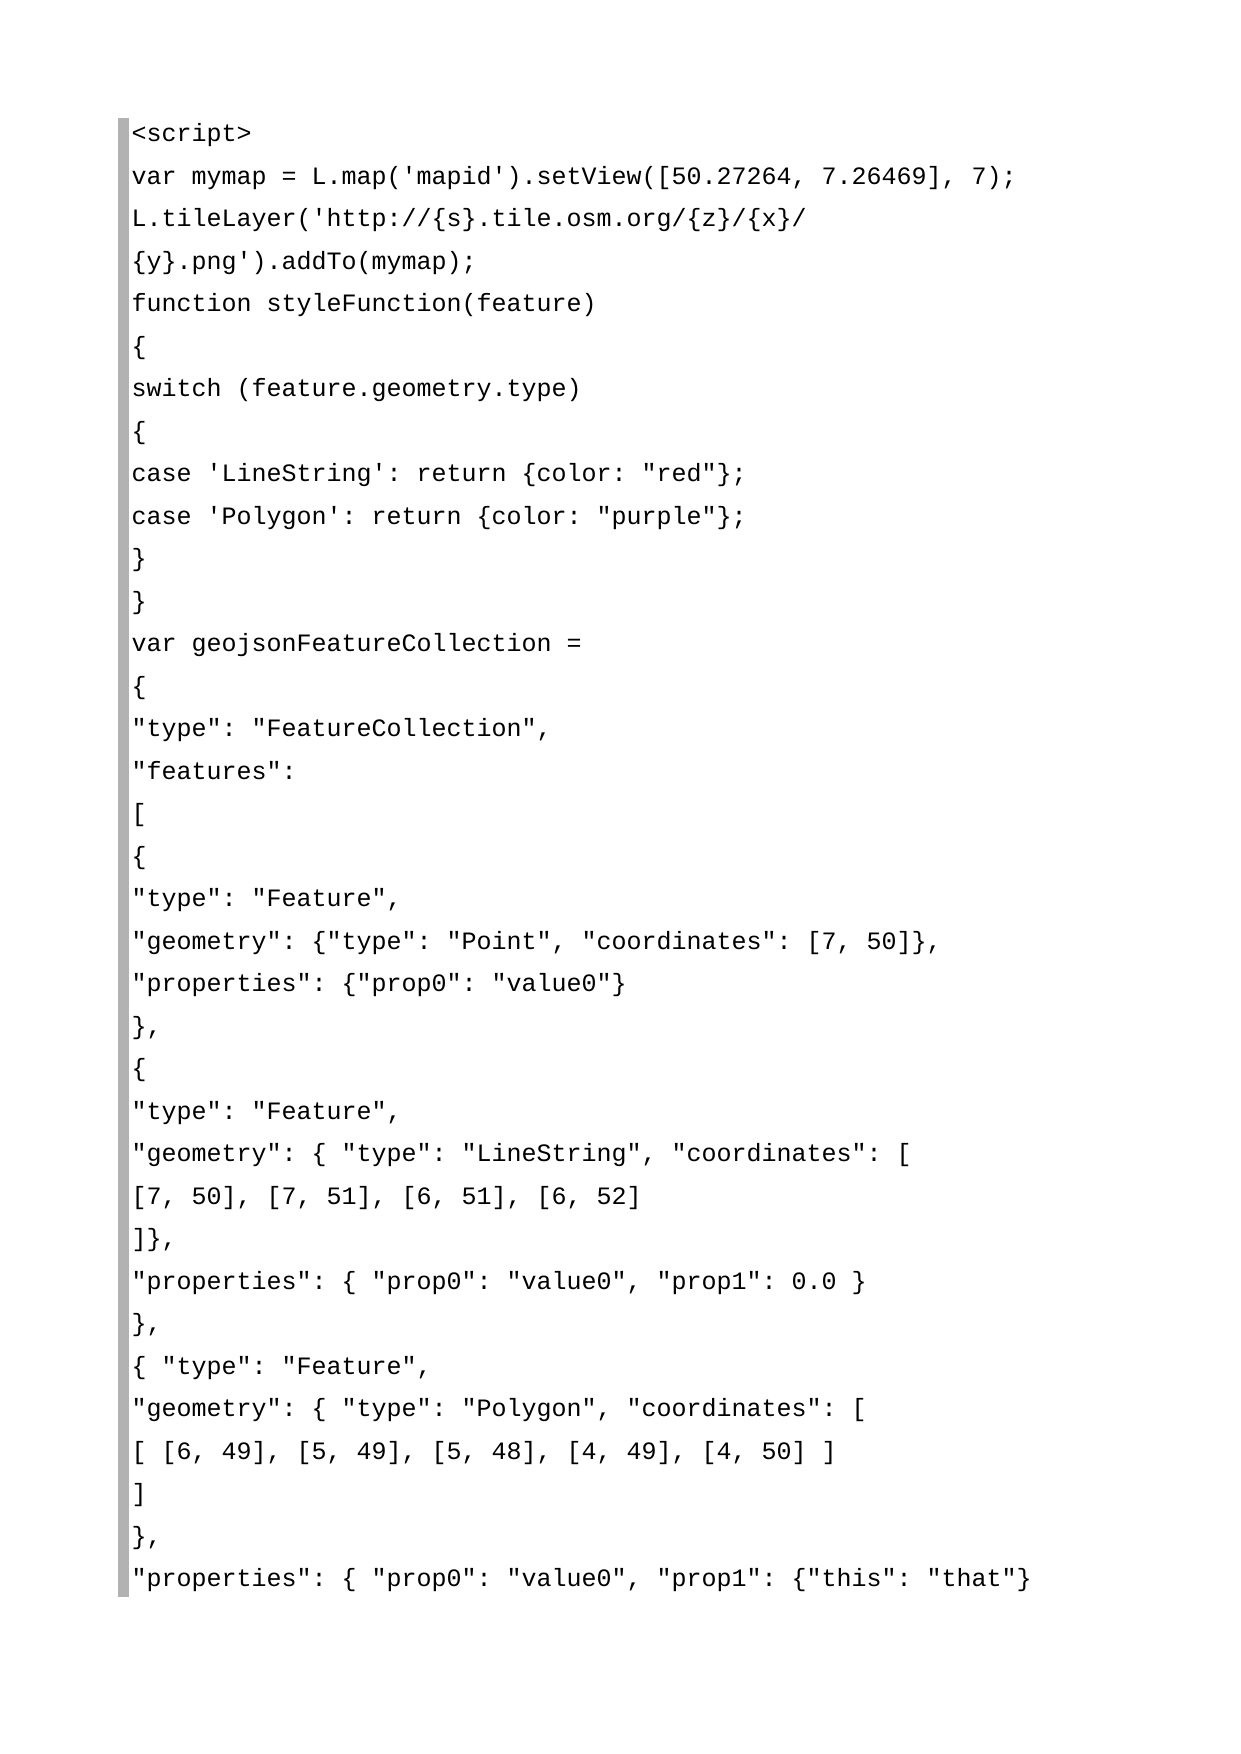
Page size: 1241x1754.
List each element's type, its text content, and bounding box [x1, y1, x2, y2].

text { [129, 671, 1122, 702]
text }, [129, 1011, 1122, 1042]
text { "type": "Feature", [129, 1351, 1122, 1382]
text { [129, 331, 1122, 362]
text "properties": {"prop0": "value0"} [129, 968, 1122, 999]
text "type": "Feature", [129, 883, 1122, 914]
text [ [6, 49], [5, 49], [5, 48], [4, 49], [4, 50] ] [129, 1436, 1122, 1467]
text }, [129, 1521, 1122, 1552]
text "type": "FeatureCollection", [129, 713, 1122, 744]
text { [129, 416, 1122, 447]
text var geojsonFeatureCollection = [129, 628, 1122, 659]
text case 'Polygon': return {color: "purple"}; [129, 501, 1122, 532]
text var mymap = L.map('mapid').setView([50.27264, 7.26469], 7); [129, 161, 1122, 192]
text "properties": { "prop0": "value0", "prop1": {"this": "that"} [129, 1563, 1122, 1597]
text [7, 50], [7, 51], [6, 51], [6, 52] [129, 1181, 1122, 1212]
text "geometry": { "type": "Polygon", "coordinates": [ [129, 1393, 1122, 1424]
text "properties": { "prop0": "value0", "prop1": 0.0 } [129, 1266, 1122, 1297]
text }, [129, 1308, 1122, 1339]
text ] [129, 1478, 1122, 1509]
text "type": "Feature", [129, 1096, 1122, 1127]
text function styleFunction(feature) [129, 288, 1122, 319]
text "features": [129, 756, 1122, 787]
text L.tileLayer('http://{s}.tile.osm.org/{z}/{x}/{y}.png').addTo(mymap); [129, 203, 1122, 277]
text [ [129, 798, 1122, 829]
text ]}, [129, 1223, 1122, 1254]
text switch (feature.geometry.type) [129, 373, 1122, 404]
text "geometry": {"type": "Point", "coordinates": [7, 50]}, [129, 926, 1122, 957]
text } [129, 543, 1122, 574]
text } [129, 586, 1122, 617]
text <script> [129, 118, 1122, 149]
text "geometry": { "type": "LineString", "coordinates": [ [129, 1138, 1122, 1169]
text case 'LineString': return {color: "red"}; [129, 458, 1122, 489]
text { [129, 1053, 1122, 1084]
text { [129, 841, 1122, 872]
